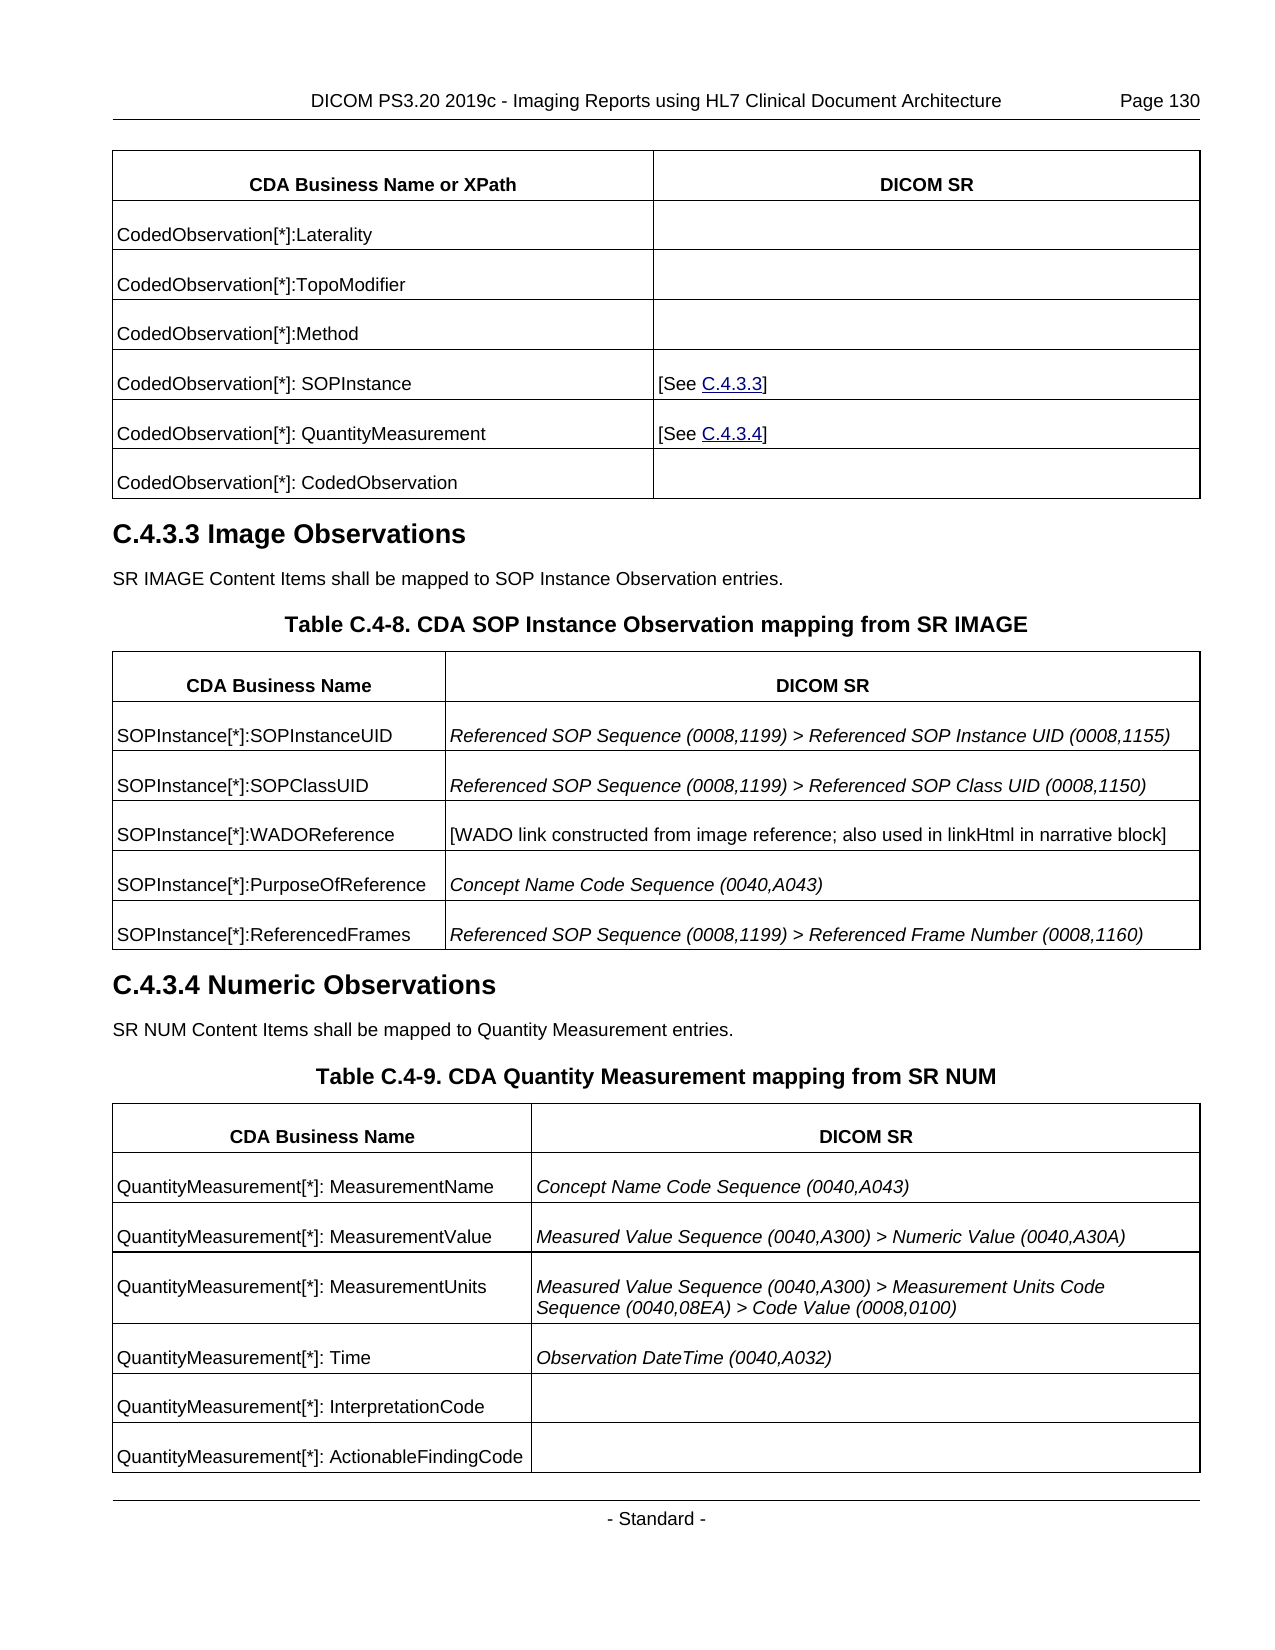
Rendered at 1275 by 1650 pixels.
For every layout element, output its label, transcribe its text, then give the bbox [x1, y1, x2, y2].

table_cell CodedObservation[*]: QuantityMeasurement [113, 400, 653, 448]
table_header CDA Business Name or XPath [113, 151, 653, 200]
text C.4.3.4 Numeric Observations [112, 969, 1200, 1000]
table_cell Referenced SOP Sequence (0008,1199) > Referenced Frame Number (0008,1160) [446, 901, 1199, 949]
table_cell QuantityMeasurement[*]: ActionableFindingCode [113, 1423, 531, 1472]
table_cell CodedObservation[*]: CodedObservation [113, 449, 653, 498]
text C.4.3.3 Image Observations [112, 518, 1200, 549]
table_cell QuantityMeasurement[*]: InterpretationCode [113, 1374, 531, 1422]
table_cell CodedObservation[*]:Laterality [113, 201, 653, 249]
table_cell [654, 300, 1199, 349]
table_cell CodedObservation[*]:TopoModifier [113, 250, 653, 299]
table_header CDA Business Name [113, 652, 445, 701]
table_cell QuantityMeasurement[*]: MeasurementUnits [113, 1253, 531, 1323]
table_cell QuantityMeasurement[*]: Time [113, 1324, 531, 1372]
table_header DICOM SR [654, 151, 1199, 200]
table_cell SOPInstance[*]:ReferencedFrames [113, 901, 445, 949]
table_cell SOPInstance[*]:SOPClassUID [113, 751, 445, 800]
table_cell QuantityMeasurement[*]: MeasurementName [113, 1153, 531, 1202]
table_cell Referenced SOP Sequence (0008,1199) > Referenced SOP Instance UID (0008,1155) [446, 702, 1199, 750]
table_cell [WADO link constructed from image reference; also used in linkHtml in narrative block] [446, 801, 1199, 850]
table_header CDA Business Name [113, 1104, 531, 1152]
table_cell SOPInstance[*]:SOPInstanceUID [113, 702, 445, 750]
table_cell [See C.4.3.4] [654, 400, 1199, 448]
table_cell [654, 449, 1199, 498]
table_cell Referenced SOP Sequence (0008,1199) > Referenced SOP Class UID (0008,1150) [446, 751, 1199, 800]
table_cell Measured Value Sequence (0040,A300) > Numeric Value (0040,A30A) [532, 1203, 1199, 1251]
table_cell CodedObservation[*]:Method [113, 300, 653, 349]
table_header DICOM SR [446, 652, 1199, 701]
table_cell [532, 1374, 1199, 1422]
text SR NUM Content Items shall be mapped to Quantity Measurement entries. [112, 1019, 1200, 1041]
table_cell SOPInstance[*]:WADOReference [113, 801, 445, 850]
table_cell SOPInstance[*]:PurposeOfReference [113, 851, 445, 899]
table_cell CodedObservation[*]: SOPInstance [113, 350, 653, 398]
table_cell QuantityMeasurement[*]: MeasurementValue [113, 1203, 531, 1251]
table_cell [See C.4.3.3] [654, 350, 1199, 398]
text SR IMAGE Content Items shall be mapped to SOP Instance Observation entries. [112, 568, 1200, 589]
table_header DICOM SR [532, 1104, 1199, 1152]
text Table C.4-8. CDA SOP Instance Observation mapping from SR IMAGE [112, 612, 1200, 637]
table_cell [654, 250, 1199, 299]
text Table C.4-9. CDA Quantity Measurement mapping from SR NUM [112, 1063, 1200, 1089]
table_cell [532, 1423, 1199, 1472]
table_cell Observation DateTime (0040,A032) [532, 1324, 1199, 1372]
table_cell [654, 201, 1199, 249]
table_cell Concept Name Code Sequence (0040,A043) [532, 1153, 1199, 1202]
table_cell Concept Name Code Sequence (0040,A043) [446, 851, 1199, 899]
table_cell Measured Value Sequence (0040,A300) > Measurement Units Code Sequence (0040,08EA) > Code Value (0008,0100) [532, 1253, 1199, 1323]
